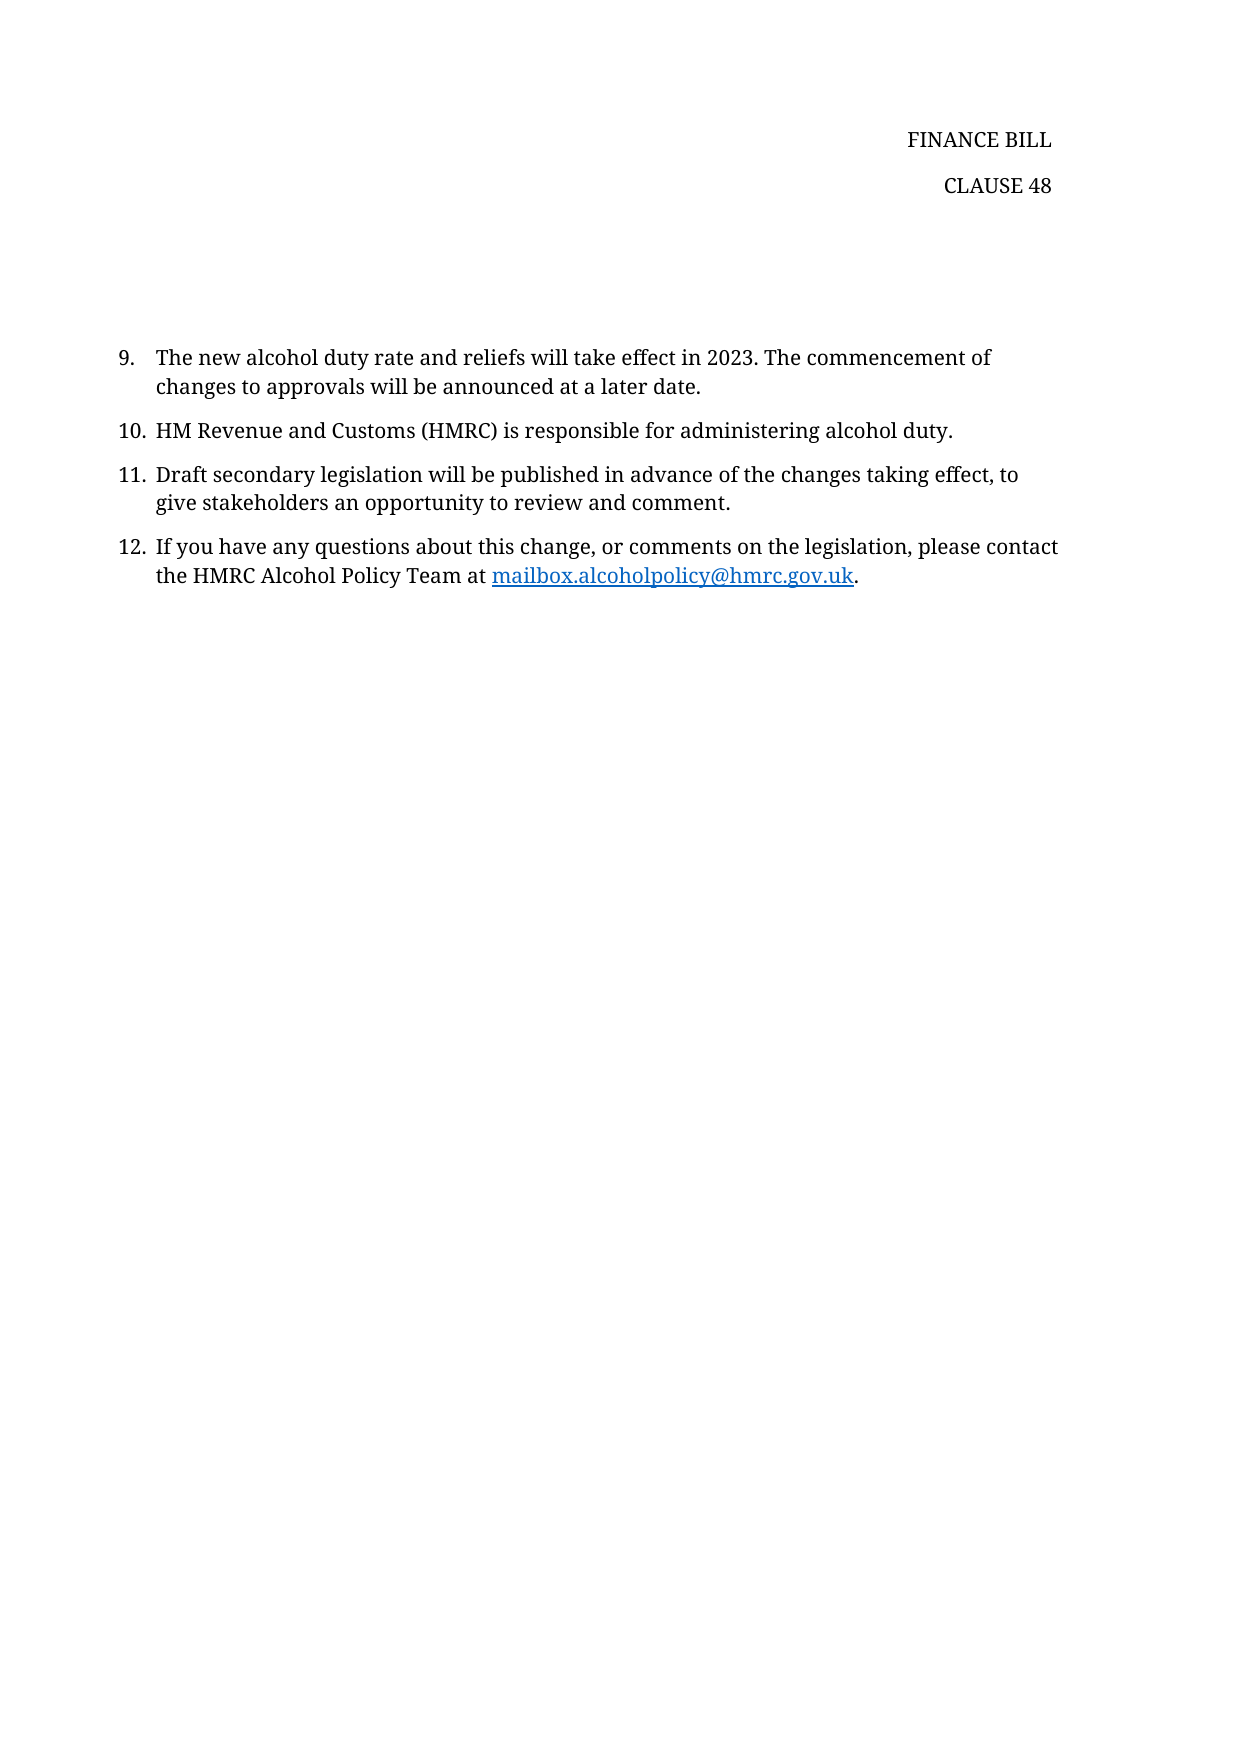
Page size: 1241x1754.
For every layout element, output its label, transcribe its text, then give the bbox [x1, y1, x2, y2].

list If you have any questions about this change, or comments on the legislation, please contact the HMRC Alcohol Policy Team at mailbox.alcoholpolicy@hmrc.gov.uk. [118, 532, 1063, 589]
list HM Revenue and Customs (HMRC) is responsible for administering alcohol duty. [118, 416, 1063, 444]
list The new alcohol duty rate and reliefs will take effect in 2023. The commencement of changes to approvals will be announced at a later date. [118, 343, 1063, 400]
list Draft secondary legislation will be published in advance of the changes taking effect, to give stakeholders an opportunity to review and comment. [118, 460, 1063, 517]
